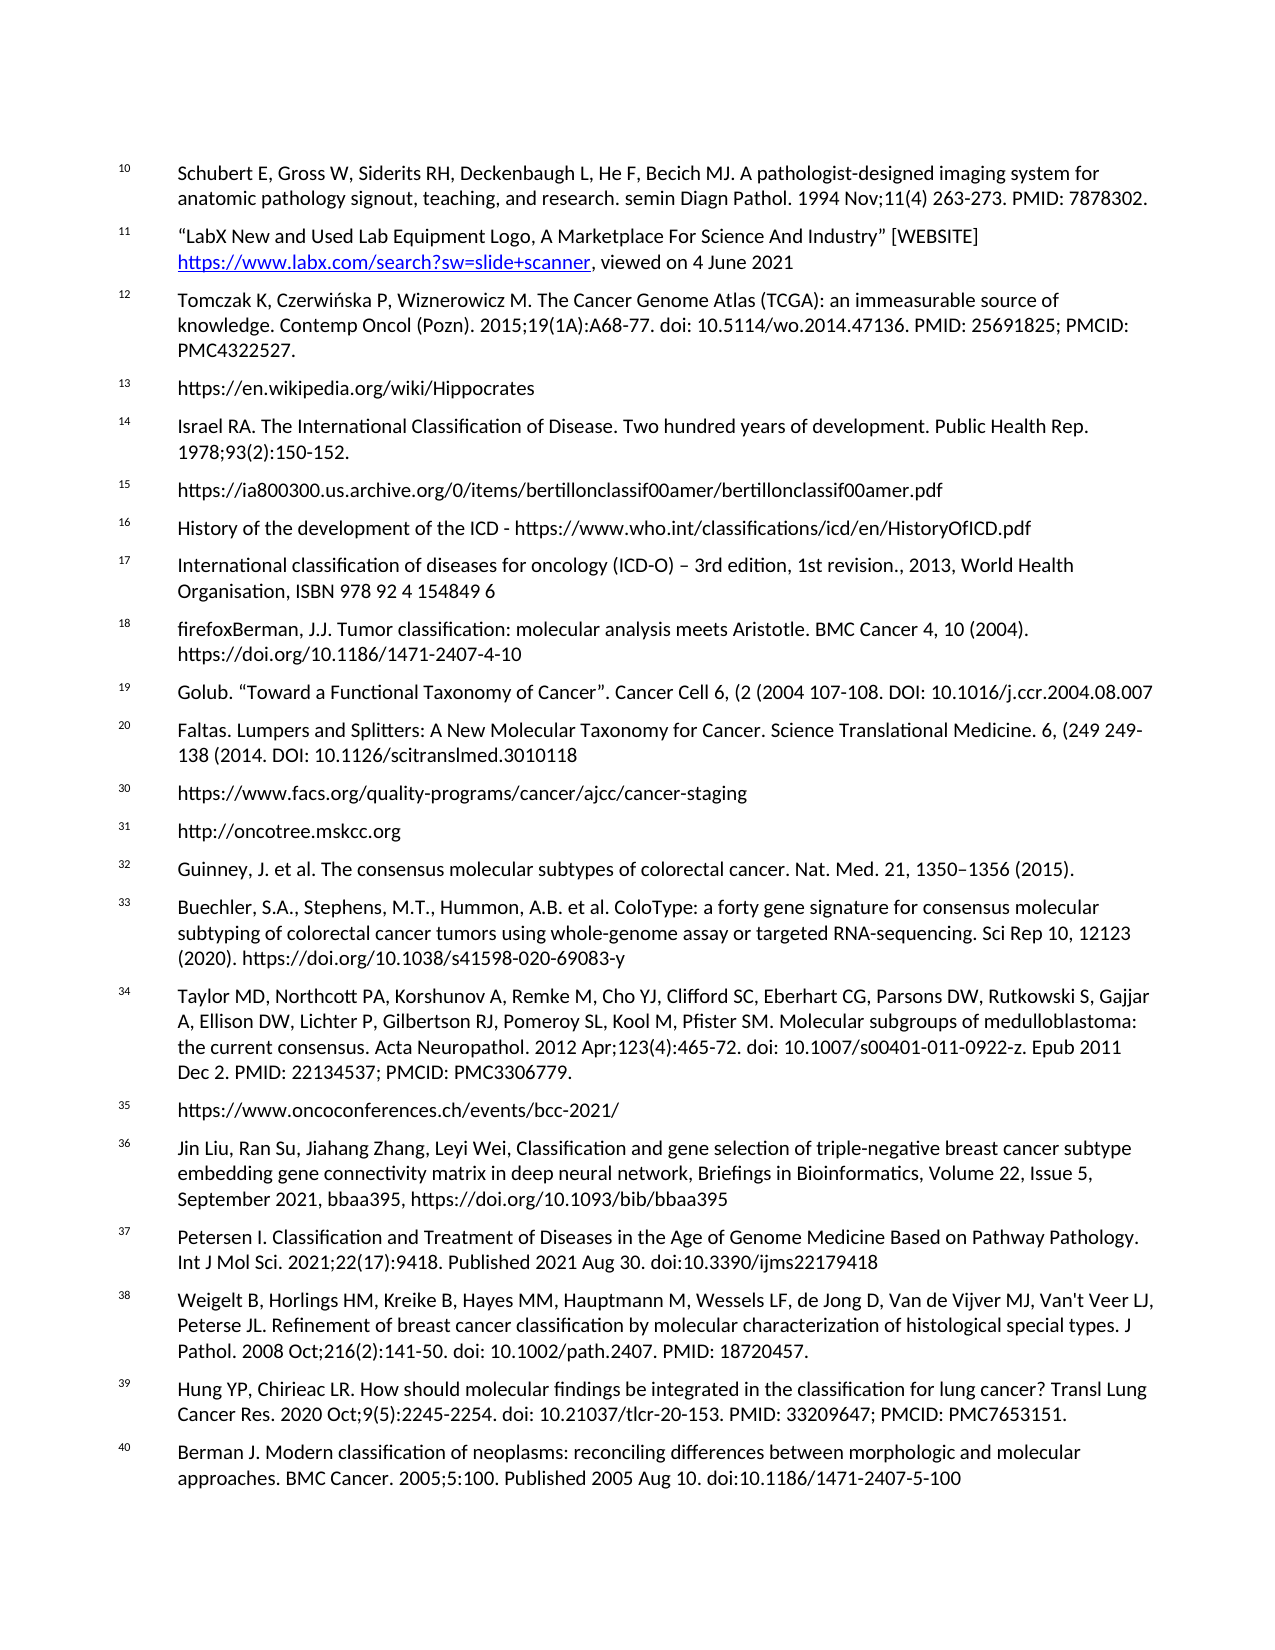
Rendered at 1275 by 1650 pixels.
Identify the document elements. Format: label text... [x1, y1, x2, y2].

text Tomczak K, Czerwińska P, Wiznerowicz M. The Cancer Genome Atlas (TCGA): an immeasurable source of knowledge. Contemp Oncol (Pozn). 2015;19(1A):A68-77. doi: 10.5114/wo.2014.47136. PMID: 25691825; PMCID: PMC4322527. [118, 287, 1157, 363]
text Israel RA. The International Classification of Disease. Two hundred years of development. Public Health Rep. 1978;93(2):150-152. [118, 413, 1157, 464]
text Weigelt B, Horlings HM, Kreike B, Hayes MM, Hauptmann M, Wessels LF, de Jong D, Van de Vijver MJ, Van't Veer LJ, Peterse JL. Refinement of breast cancer classification by molecular characterization of histological special types. J Pathol. 2008 Oct;216(2):141-50. doi: 10.1002/path.2407. PMID: 18720457. [118, 1287, 1157, 1363]
text Berman J. Modern classification of neoplasms: reconciling differences between morphologic and molecular approaches. BMC Cancer. 2005;5:100. Published 2005 Aug 10. doi:10.1186/1471-2407-5-100 [118, 1439, 1157, 1490]
text International classification of diseases for oncology (ICD-O) – 3rd edition, 1st revision., 2013, World Health Organisation, ISBN 978 92 4 154849 6 [118, 553, 1157, 603]
text History of the development of the ICD - https://www.who.int/classifications/icd/en/HistoryOfICD.pdf [118, 515, 1157, 540]
text https://ia800300.us.archive.org/0/items/bertillonclassif00amer/bertillonclassif00amer.pdf [118, 477, 1157, 502]
text Schubert E, Gross W, Siderits RH, Deckenbaugh L, He F, Becich MJ. A pathologist-designed imaging system for anatomic pathology signout, teaching, and research. semin Diagn Pathol. 1994 Nov;11(4) 263-273. PMID: 7878302. [118, 160, 1157, 211]
text Hung YP, Chirieac LR. How should molecular findings be integrated in the classification for lung cancer? Transl Lung Cancer Res. 2020 Oct;9(5):2245-2254. doi: 10.21037/tlcr-20-153. PMID: 33209647; PMCID: PMC7653151. [118, 1376, 1157, 1427]
text firefoxBerman, J.J. Tumor classification: molecular analysis meets Aristotle. BMC Cancer 4, 10 (2004). https://doi.org/10.1186/1471-2407-4-10 [118, 616, 1157, 667]
text “LabX New and Used Lab Equipment Logo, A Marketplace For Science And Industry” [WEBSITE] https://www.labx.com/search?sw=slide+scanner, viewed on 4 June 2021 [118, 223, 1157, 274]
text Petersen I. Classification and Treatment of Diseases in the Age of Genome Medicine Based on Pathway Pathology. Int J Mol Sci. 2021;22(17):9418. Published 2021 Aug 30. doi:10.3390/ijms22179418 [118, 1224, 1157, 1275]
text https://en.wikipedia.org/wiki/Hippocrates [118, 376, 1157, 401]
text Golub. “Toward a Functional Taxonomy of Cancer”. Cancer Cell 6, (2 (2004 107-108. DOI: 10.1016/j.ccr.2004.08.007 [118, 679, 1157, 705]
text Faltas. Lumpers and Splitters: A New Molecular Taxonomy for Cancer. Science Translational Medicine. 6, (249 249-138 (2014. DOI: 10.1126/scitranslmed.3010118 [118, 717, 1157, 768]
